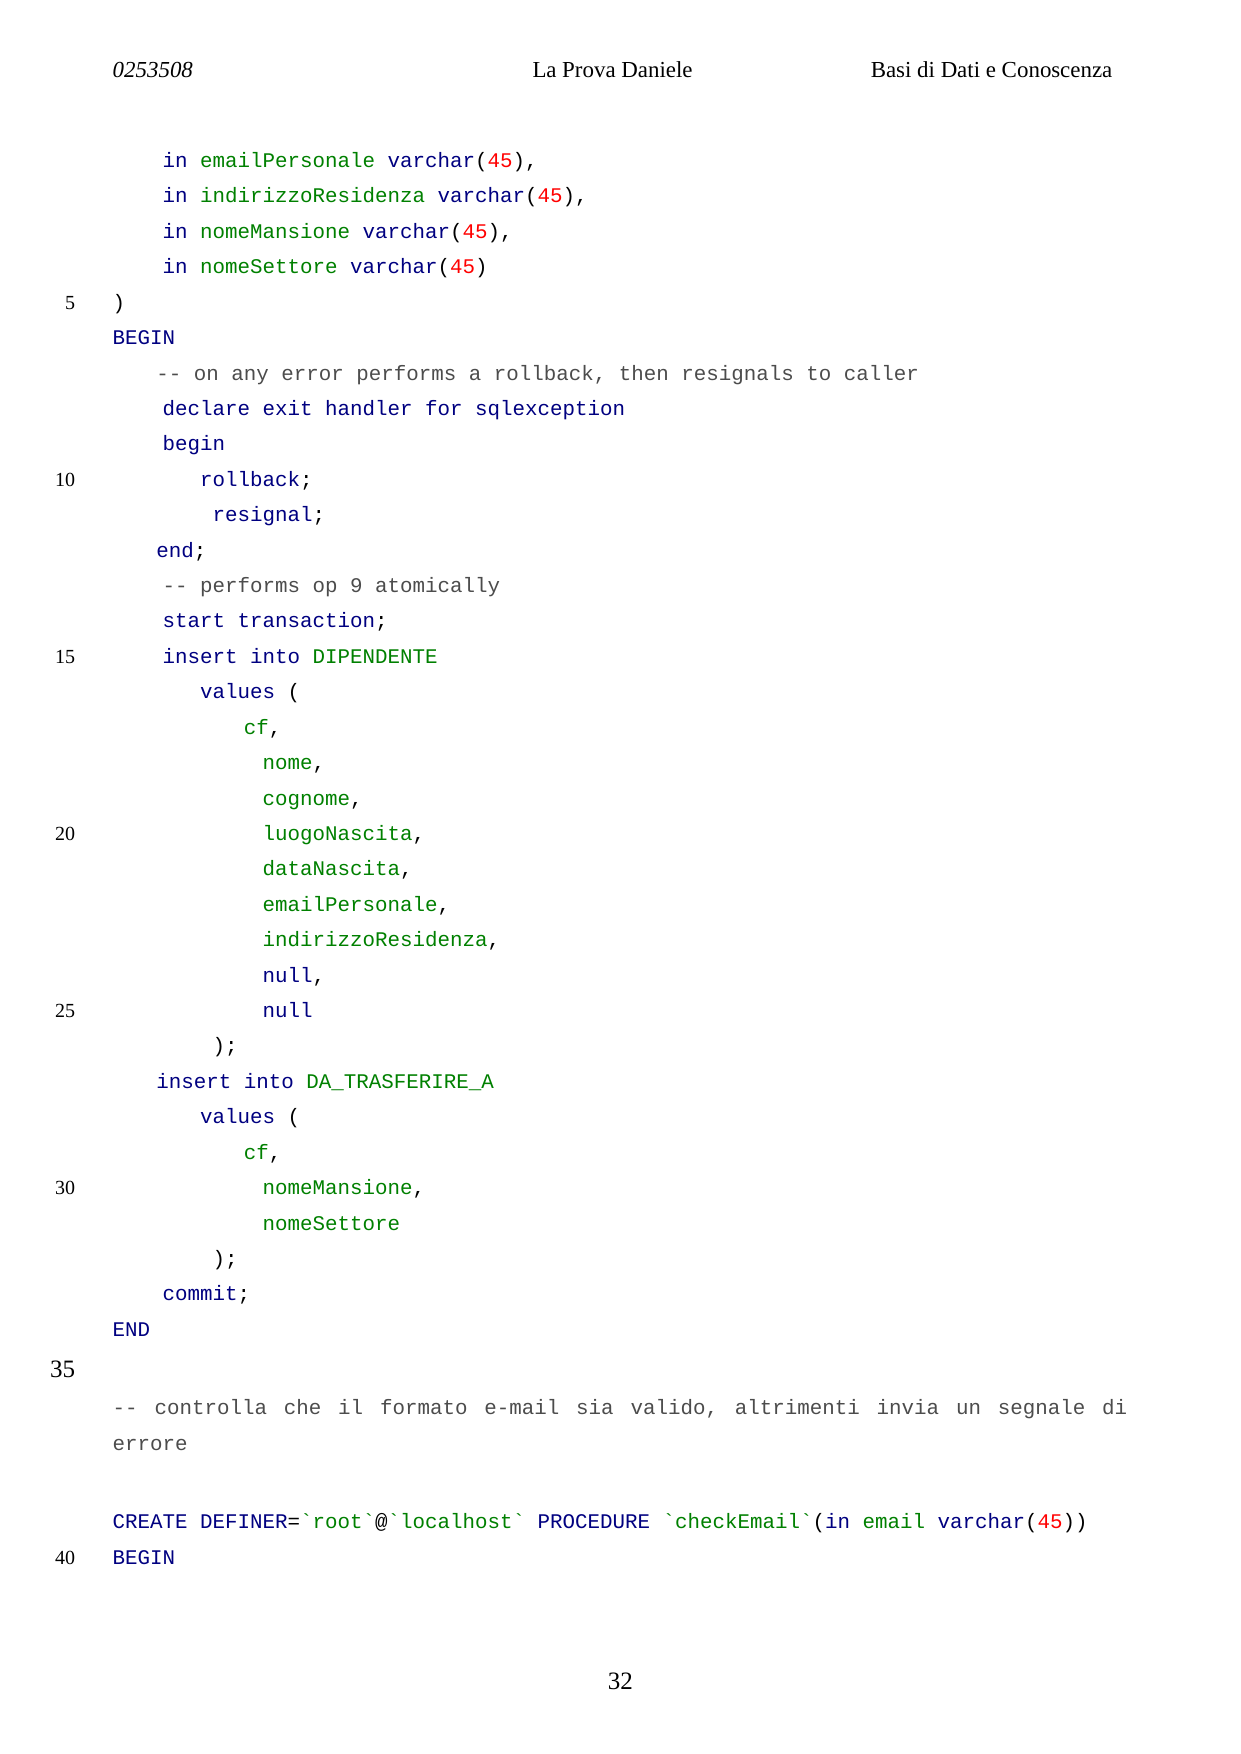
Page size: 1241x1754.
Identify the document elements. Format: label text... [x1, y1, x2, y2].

text nomeSettore [112, 1212, 1128, 1236]
text END [112, 1319, 1128, 1342]
text ) [112, 292, 1128, 315]
text emailPersonale, [112, 894, 1128, 917]
text in nomeSettore varchar(45) [112, 256, 1128, 280]
text null [112, 1000, 1128, 1024]
text dataNascita, [112, 858, 1128, 882]
text begin [112, 433, 1128, 457]
text CREATE DEFINER=`root`@`localhost` PROCEDURE `checkEmail`(in email varchar(45)) [112, 1511, 1128, 1535]
text nomeMansione, [112, 1177, 1128, 1201]
text values ( [112, 681, 1128, 705]
text resignal; [112, 504, 1128, 528]
text in emailPersonale varchar(45), [112, 150, 1128, 174]
text cognome, [112, 787, 1128, 811]
text insert into DIPENDENTE [112, 646, 1128, 669]
text null, [112, 964, 1128, 988]
text luogoNascita, [112, 823, 1128, 847]
text values ( [112, 1106, 1128, 1130]
text start transaction; [112, 610, 1128, 634]
text ); [112, 1248, 1128, 1272]
text -- on any error performs a rollback, then resignals to caller [112, 362, 1128, 386]
text BEGIN [112, 327, 1128, 351]
text nome, [112, 752, 1128, 776]
text commit; [112, 1283, 1128, 1307]
text in indirizzoResidenza varchar(45), [112, 185, 1128, 209]
text BEGIN [112, 1547, 1128, 1570]
text ); [112, 1035, 1128, 1059]
text indirizzoResidenza, [112, 929, 1128, 953]
text cf, [112, 1142, 1128, 1165]
text insert into DA_TRASFERIRE_A [112, 1071, 1128, 1094]
text -- performs op 9 atomically [112, 575, 1128, 599]
text rollback; [112, 469, 1128, 492]
text declare exit handler for sqlexception [112, 398, 1128, 422]
text in nomeMansione varchar(45), [112, 221, 1128, 244]
text end; [112, 539, 1128, 563]
text -- controlla che il formato e-mail sia valido, altrimenti invia un segnale di errore [112, 1397, 1128, 1456]
text cf, [112, 717, 1128, 740]
